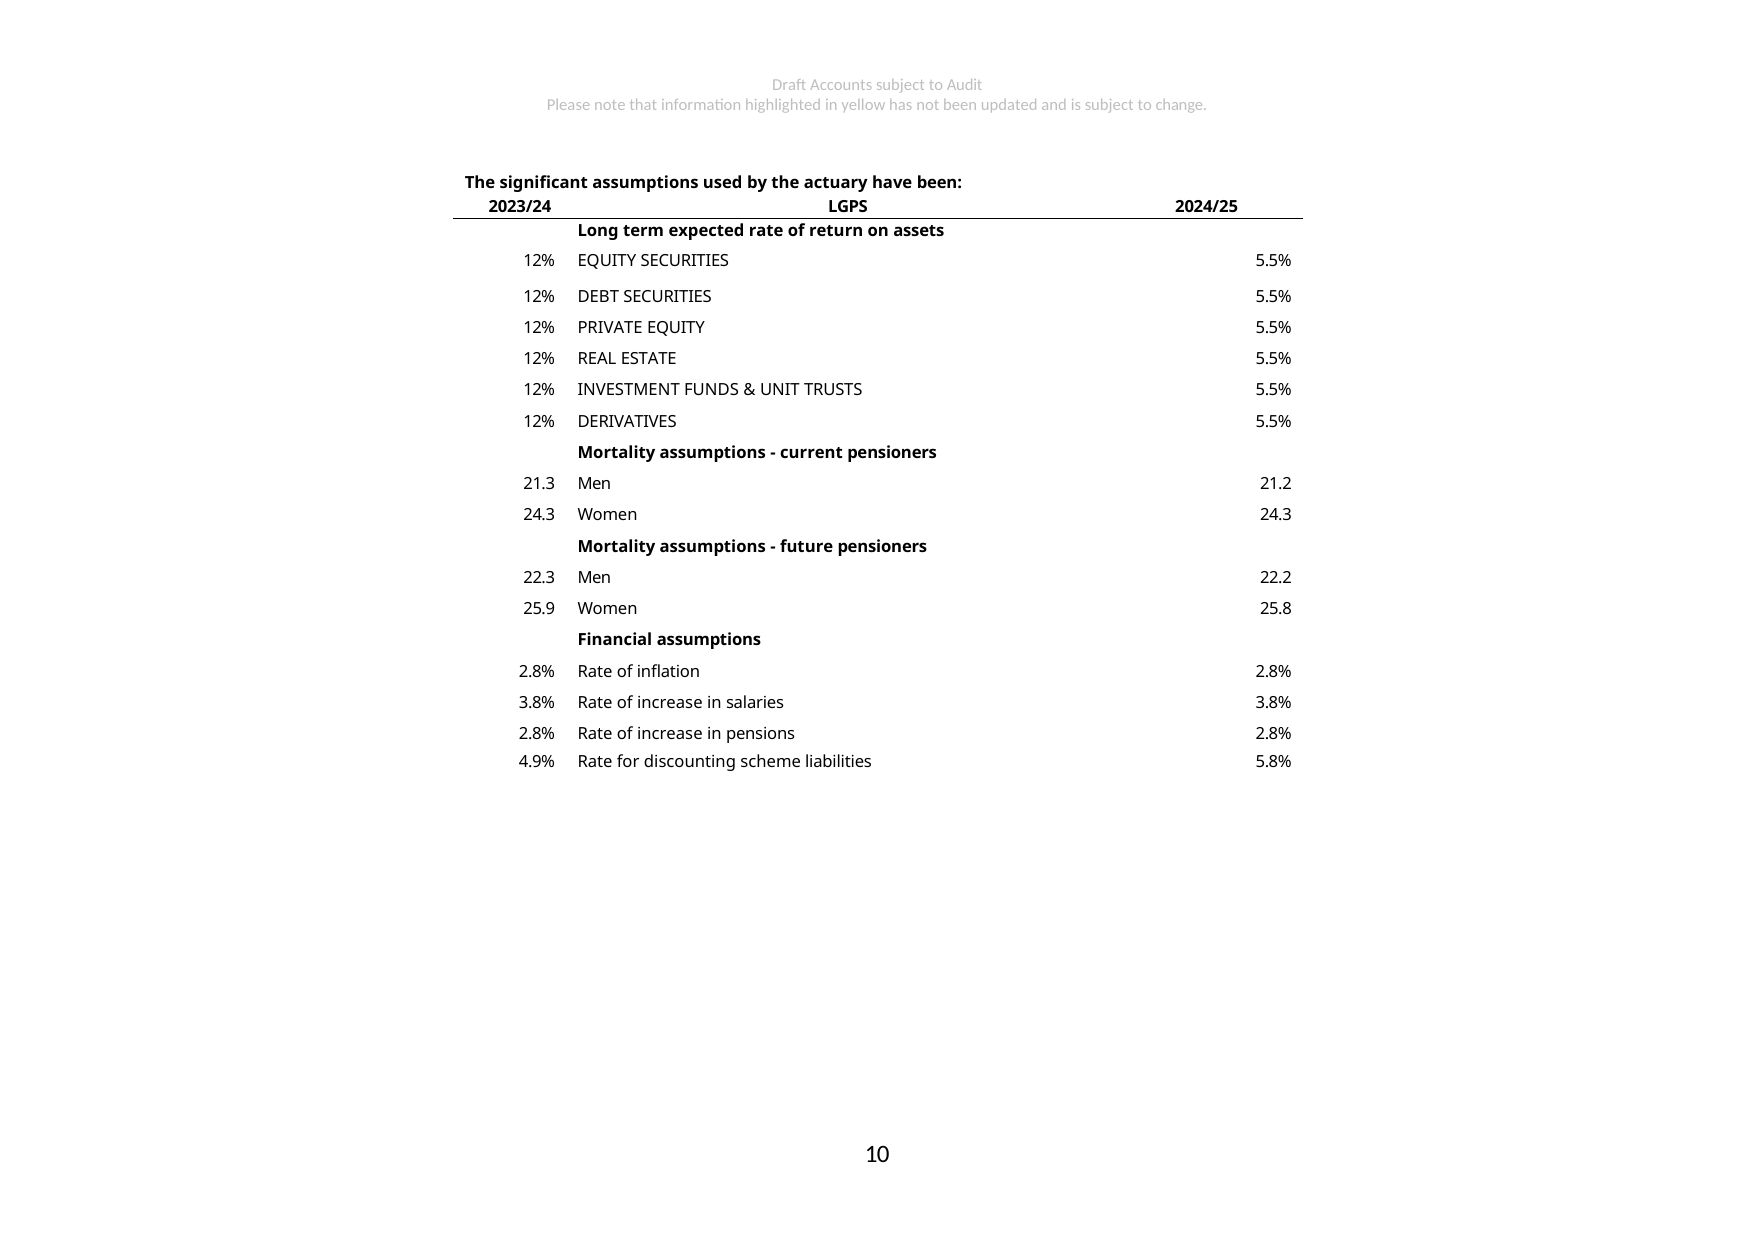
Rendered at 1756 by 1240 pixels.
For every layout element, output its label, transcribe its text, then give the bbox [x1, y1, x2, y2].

table_cell EQUITY SECURITIES [566, 243, 1034, 277]
table_cell Long term expected rate of return on assets [566, 219, 1034, 243]
table_cell 2024/25 [1035, 194, 1302, 218]
table_cell Rate of increase in pensions [566, 716, 1034, 747]
table_cell 4.9% [453, 748, 566, 773]
table_cell 5.8% [1035, 748, 1302, 773]
table_cell [453, 219, 566, 243]
table_cell 12% [453, 341, 566, 372]
table_cell 21.2 [1035, 466, 1302, 497]
table_cell 5.5% [1035, 373, 1302, 404]
table_cell INVESTMENT FUNDS & UNIT TRUSTS [566, 373, 1034, 404]
table_cell 22.2 [1035, 560, 1302, 591]
table_cell LGPS [566, 194, 1034, 218]
table_cell 5.5% [1035, 341, 1302, 372]
table_cell 25.9 [453, 591, 566, 622]
table_cell 12% [453, 243, 566, 277]
table_cell [1035, 219, 1302, 243]
table_cell 12% [453, 373, 566, 404]
table_cell DERIVATIVES [566, 404, 1034, 435]
table_cell 2.8% [1035, 654, 1302, 685]
table_cell Rate of inflation [566, 654, 1034, 685]
table_cell 21.3 [453, 466, 566, 497]
table_cell 12% [453, 310, 566, 341]
table_cell 5.5% [1035, 310, 1302, 341]
table_cell [453, 435, 566, 466]
table_cell [453, 623, 566, 654]
table_cell Rate for discounting scheme liabilities [566, 748, 1034, 773]
table_cell 12% [453, 404, 566, 435]
table_cell [1035, 623, 1302, 654]
table_cell 3.8% [1035, 685, 1302, 716]
table_cell 5.5% [1035, 404, 1302, 435]
table_cell 24.3 [1035, 498, 1302, 529]
table_cell 5.5% [1035, 277, 1302, 310]
table_cell 22.3 [453, 560, 566, 591]
table_cell Mortality assumptions - current pensioners [566, 435, 1034, 466]
table_cell 25.8 [1035, 591, 1302, 622]
table_cell Women [566, 498, 1034, 529]
table_cell [453, 529, 566, 560]
table_cell Men [566, 466, 1034, 497]
table_cell 24.3 [453, 498, 566, 529]
table_cell Financial assumptions [566, 623, 1034, 654]
table_header The significant assumptions used by the actuary have been: [453, 171, 1302, 194]
table_cell Mortality assumptions - future pensioners [566, 529, 1034, 560]
table_cell REAL ESTATE [566, 341, 1034, 372]
table_cell 5.5% [1035, 243, 1302, 277]
table_cell Men [566, 560, 1034, 591]
table_cell Women [566, 591, 1034, 622]
table_cell [1035, 435, 1302, 466]
table_cell 2.8% [1035, 716, 1302, 747]
table_cell 2023/24 [453, 194, 566, 218]
table_cell DEBT SECURITIES [566, 277, 1034, 310]
table_cell PRIVATE EQUITY [566, 310, 1034, 341]
table_cell 3.8% [453, 685, 566, 716]
table_cell 2.8% [453, 654, 566, 685]
table_cell Rate of increase in salaries [566, 685, 1034, 716]
table_cell 2.8% [453, 716, 566, 747]
table_cell 12% [453, 277, 566, 310]
table_cell [1035, 529, 1302, 560]
